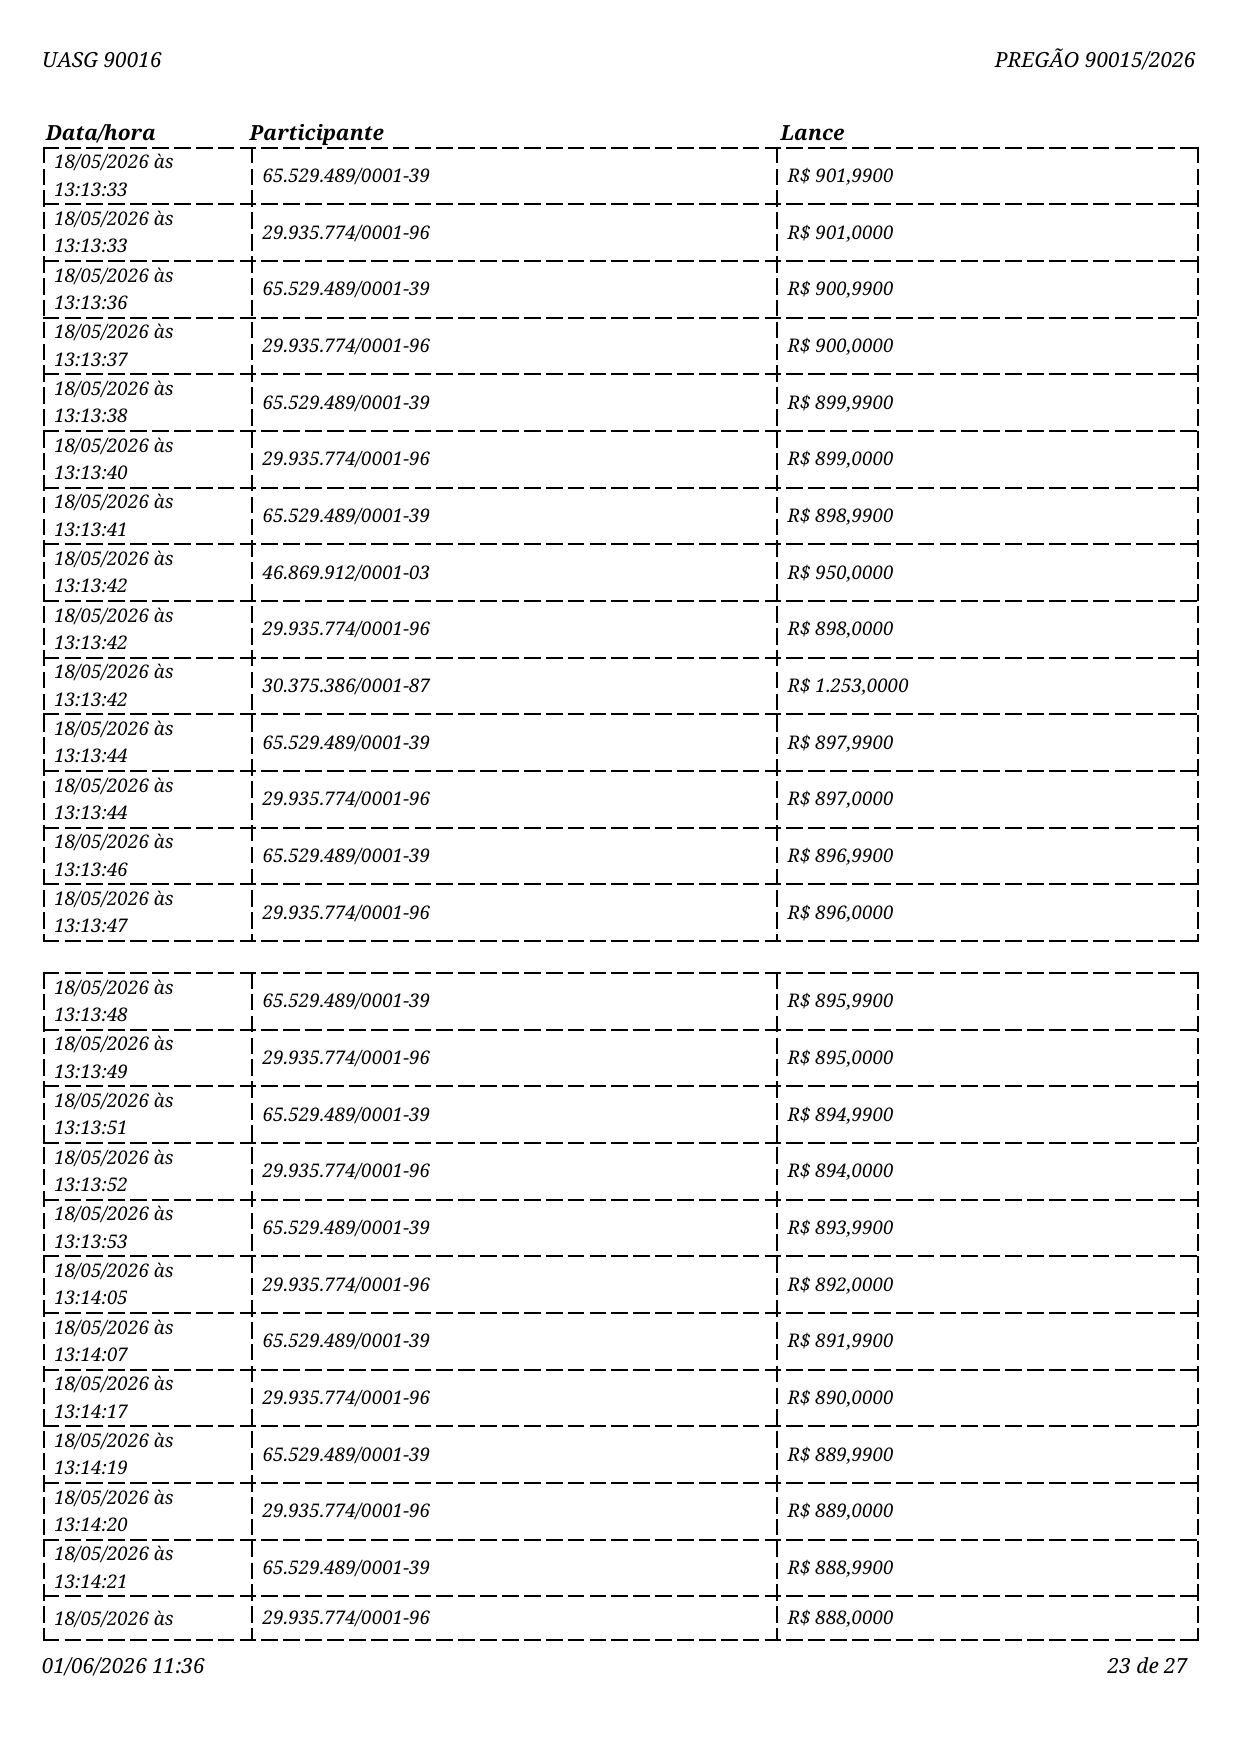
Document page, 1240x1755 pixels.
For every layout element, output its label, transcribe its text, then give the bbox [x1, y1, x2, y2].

table_cell 65.529.489/0001-39 [252, 827, 777, 883]
table_cell R$ 898,0000 [777, 600, 1198, 657]
table_cell 18/05/2026 às 13:13:53 [44, 1199, 252, 1255]
table_cell 29.935.774/0001-96 [252, 1255, 777, 1312]
table_cell 18/05/2026 às [44, 1595, 252, 1639]
table_cell 18/05/2026 às 13:13:33 [44, 147, 252, 203]
table_cell R$ 889,9900 [777, 1425, 1198, 1482]
table_cell R$ 894,9900 [777, 1085, 1198, 1142]
table_cell 29.935.774/0001-96 [252, 1369, 777, 1425]
table_cell R$ 896,0000 [777, 883, 1198, 940]
table_cell 18/05/2026 às 13:13:40 [44, 430, 252, 487]
table_cell 18/05/2026 às 13:14:19 [44, 1425, 252, 1482]
table_cell 18/05/2026 às 13:13:36 [44, 260, 252, 317]
table_cell R$ 950,0000 [777, 543, 1198, 600]
table_cell 18/05/2026 às 13:13:41 [44, 487, 252, 543]
table_cell R$ 894,0000 [777, 1142, 1198, 1198]
table_cell 18/05/2026 às 13:13:46 [44, 827, 252, 883]
table_cell 65.529.489/0001-39 [252, 713, 777, 770]
table_cell 29.935.774/0001-96 [252, 600, 777, 657]
table_cell 18/05/2026 às 13:13:42 [44, 543, 252, 600]
table_cell 29.935.774/0001-96 [252, 1142, 777, 1198]
table_cell R$ 895,0000 [777, 1029, 1198, 1085]
table_cell 18/05/2026 às 13:13:44 [44, 713, 252, 770]
table_cell 29.935.774/0001-96 [252, 317, 777, 373]
table_cell 29.935.774/0001-96 [252, 883, 777, 940]
table_cell 18/05/2026 às 13:13:37 [44, 317, 252, 373]
table_cell R$ 890,0000 [777, 1369, 1198, 1425]
table_cell 18/05/2026 às 13:14:07 [44, 1312, 252, 1368]
table_cell 18/05/2026 às 13:14:05 [44, 1255, 252, 1312]
table_cell 65.529.489/0001-39 [252, 487, 777, 543]
table_cell 65.529.489/0001-39 [252, 260, 777, 317]
table_header 65.529.489/0001-39 [252, 972, 777, 1028]
table_cell 65.529.489/0001-39 [252, 373, 777, 430]
table_cell 18/05/2026 às 13:13:33 [44, 203, 252, 260]
table_cell R$ 901,0000 [777, 203, 1198, 260]
table_cell 65.529.489/0001-39 [252, 1425, 777, 1482]
table_cell 29.935.774/0001-96 [252, 1595, 777, 1639]
table_cell R$ 897,0000 [777, 770, 1198, 827]
table_cell 29.935.774/0001-96 [252, 430, 777, 487]
table_cell 29.935.774/0001-96 [252, 770, 777, 827]
table_cell R$ 898,9900 [777, 487, 1198, 543]
table_cell 65.529.489/0001-39 [252, 1199, 777, 1255]
table_cell 18/05/2026 às 13:13:51 [44, 1085, 252, 1142]
table_cell 29.935.774/0001-96 [252, 203, 777, 260]
table_cell R$ 889,0000 [777, 1482, 1198, 1538]
table_cell 18/05/2026 às 13:13:44 [44, 770, 252, 827]
table_cell 65.529.489/0001-39 [252, 147, 777, 203]
table_cell R$ 901,9900 [777, 147, 1198, 203]
table_cell 65.529.489/0001-39 [252, 1312, 777, 1368]
table_cell R$ 897,9900 [777, 713, 1198, 770]
table_cell 65.529.489/0001-39 [252, 1085, 777, 1142]
table_cell 18/05/2026 às 13:13:42 [44, 657, 252, 713]
table_cell 18/05/2026 às 13:13:42 [44, 600, 252, 657]
table_cell R$ 888,9900 [777, 1539, 1198, 1595]
table_cell R$ 892,0000 [777, 1255, 1198, 1312]
table_cell R$ 888,0000 [777, 1595, 1198, 1639]
table_cell R$ 900,0000 [777, 317, 1198, 373]
table_cell 18/05/2026 às 13:13:38 [44, 373, 252, 430]
table_cell 65.529.489/0001-39 [252, 1539, 777, 1595]
table_cell 18/05/2026 às 13:14:20 [44, 1482, 252, 1538]
table_cell 18/05/2026 às 13:13:49 [44, 1029, 252, 1085]
table_cell R$ 899,0000 [777, 430, 1198, 487]
table_cell R$ 900,9900 [777, 260, 1198, 317]
table_cell 29.935.774/0001-96 [252, 1482, 777, 1538]
table_cell R$ 896,9900 [777, 827, 1198, 883]
table_cell 18/05/2026 às 13:13:47 [44, 883, 252, 940]
table_cell 18/05/2026 às 13:14:17 [44, 1369, 252, 1425]
table_cell 18/05/2026 às 13:13:52 [44, 1142, 252, 1198]
table_cell 30.375.386/0001-87 [252, 657, 777, 713]
table_cell 18/05/2026 às 13:14:21 [44, 1539, 252, 1595]
table_header 18/05/2026 às 13:13:48 [44, 972, 252, 1028]
table_cell 29.935.774/0001-96 [252, 1029, 777, 1085]
table_header R$ 895,9900 [777, 972, 1198, 1028]
table_cell R$ 893,9900 [777, 1199, 1198, 1255]
table_cell 46.869.912/0001-03 [252, 543, 777, 600]
table_cell R$ 899,9900 [777, 373, 1198, 430]
table_cell R$ 891,9900 [777, 1312, 1198, 1368]
table_cell R$ 1.253,0000 [777, 657, 1198, 713]
